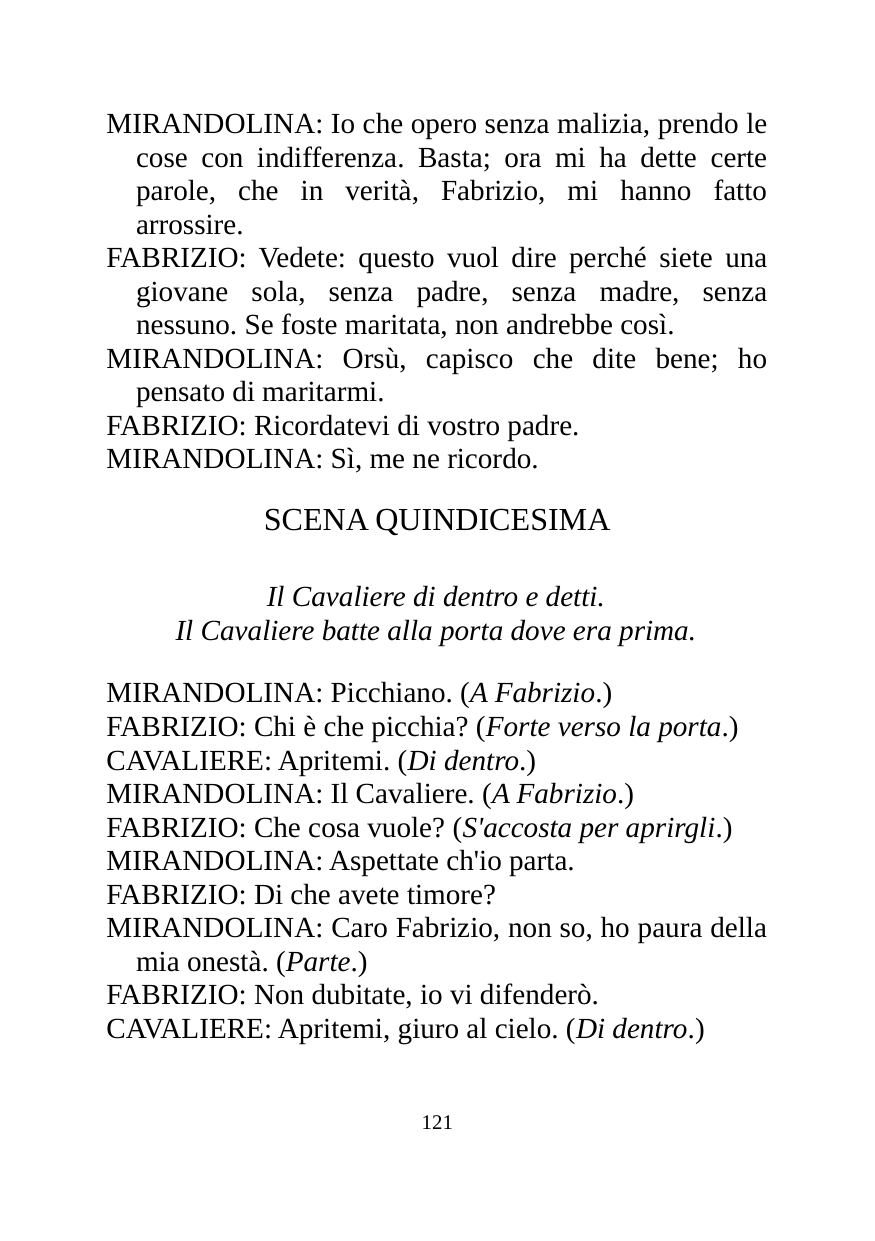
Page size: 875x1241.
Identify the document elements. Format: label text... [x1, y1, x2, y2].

text MIRANDOLINA: Picchiano. (A Fabrizio.) [106, 676, 768, 709]
text FABRIZIO: Ricordatevi di vostro padre. [106, 408, 768, 442]
text FABRIZIO: Che cosa vuole? (S'accosta per aprirgli.) [106, 810, 768, 843]
text MIRANDOLINA: Caro Fabrizio, non so, ho paura della mia onestà. (Parte.) [106, 910, 768, 977]
text MIRANDOLINA: Io che opero senza malizia, prendo le cose con indifferenza. Basta; ora mi ha dette certe parole, che in verità, Fabrizio, mi hanno fatto arrossire. [106, 106, 768, 240]
text MIRANDOLINA: Sì, me ne ricordo. [106, 442, 768, 475]
text CAVALIERE: Apritemi, giuro al cielo. (Di dentro.) [106, 1011, 768, 1044]
text FABRIZIO: Non dubitate, io vi difenderò. [106, 977, 768, 1011]
text MIRANDOLINA: Aspettate ch'io parta. [106, 843, 768, 877]
text MIRANDOLINA: Il Cavaliere. (A Fabrizio.) [106, 776, 768, 810]
text MIRANDOLINA: Orsù, capisco che dite bene; ho pensato di maritarmi. [106, 341, 768, 408]
text FABRIZIO: Di che avete timore? [106, 877, 768, 910]
subtitle SCENA QUINDICESIMA [106, 500, 768, 537]
text FABRIZIO: Vedete: questo vuol dire perché siete una giovane sola, senza padre, senza madre, senza nessuno. Se foste maritata, non andrebbe così. [106, 240, 768, 341]
text FABRIZIO: Chi è che picchia? (Forte verso la porta.) [106, 709, 768, 743]
text Il Cavaliere di dentro e detti. Il Cavaliere batte alla porta dove era prima. [106, 579, 768, 646]
text CAVALIERE: Apritemi. (Di dentro.) [106, 743, 768, 776]
